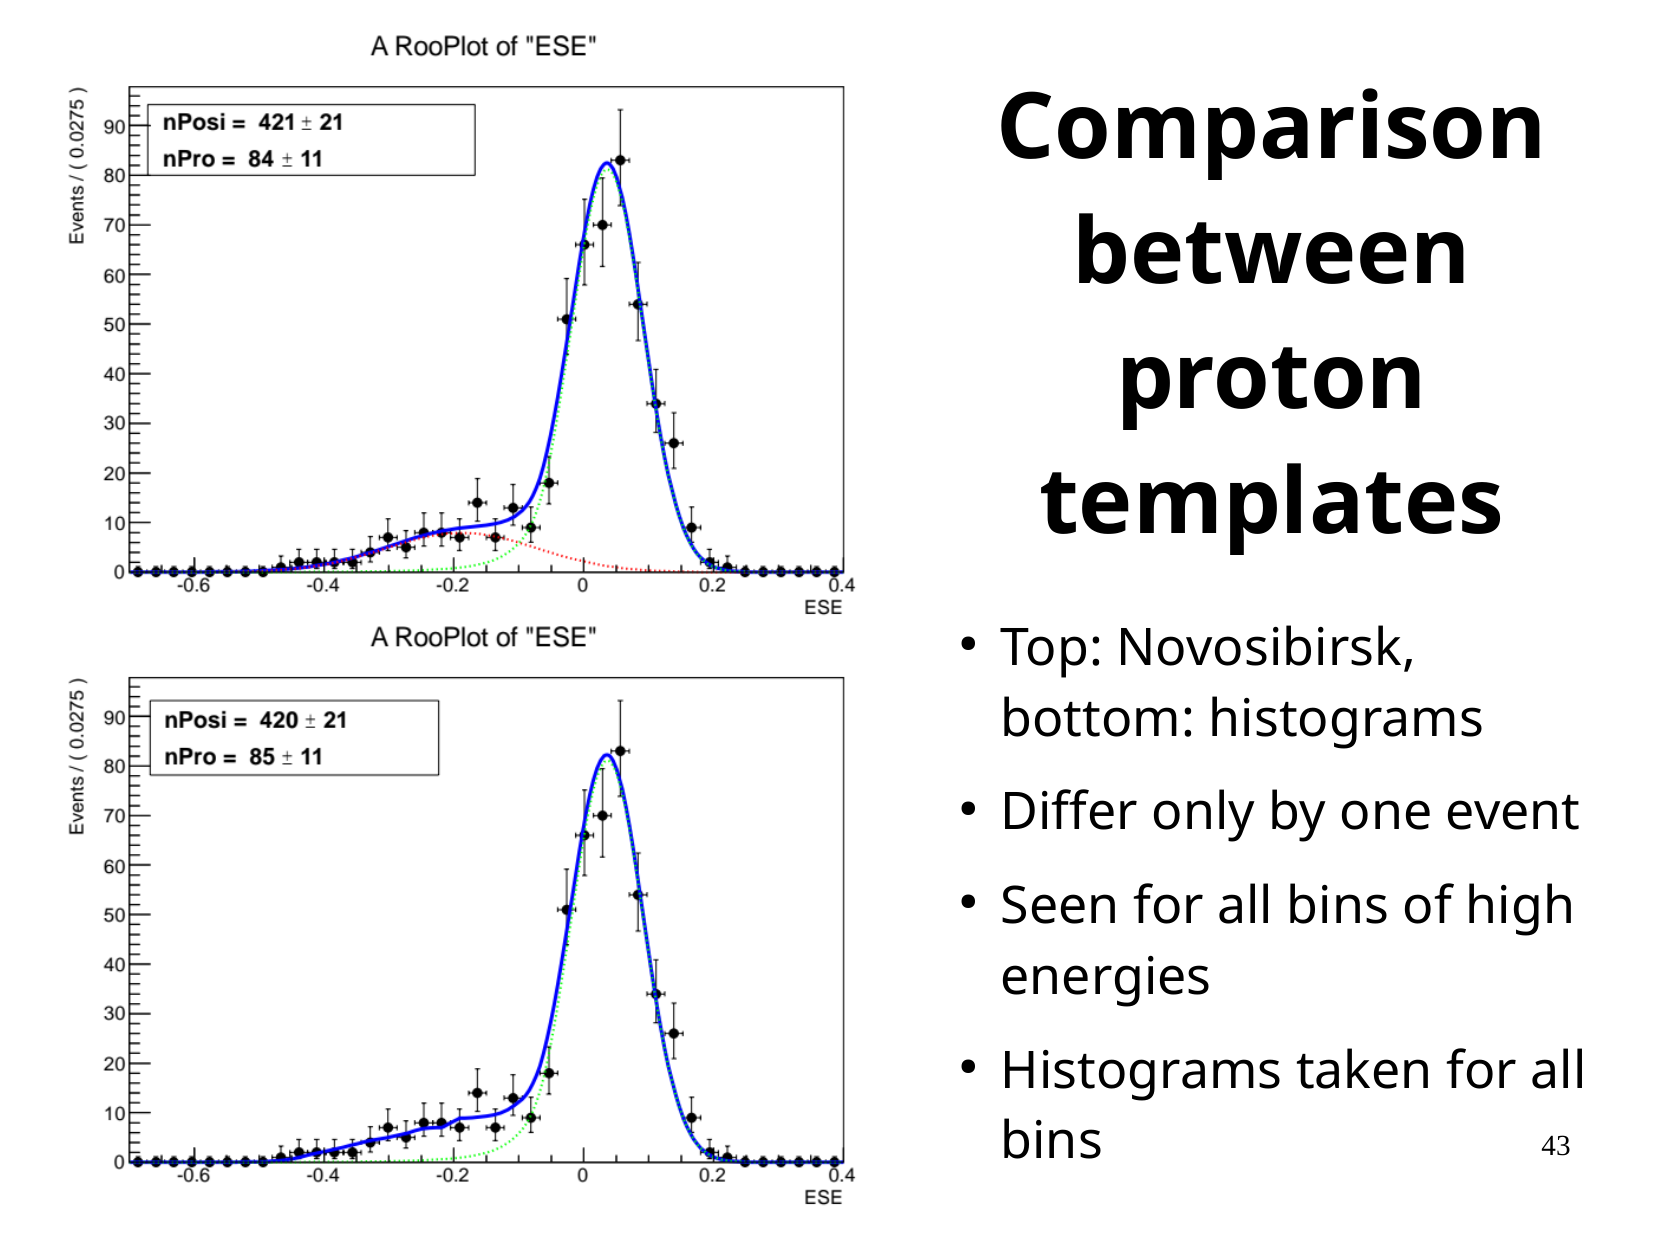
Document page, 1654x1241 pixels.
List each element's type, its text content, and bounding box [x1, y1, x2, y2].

picture [40, 27, 931, 1221]
title Comparison between proton templates [947, 64, 1596, 557]
list Top: Novosibirsk, bottom: histograms Differ only by one event Seen for all bins of high energies Histograms taken for all bins [945, 609, 1596, 1184]
